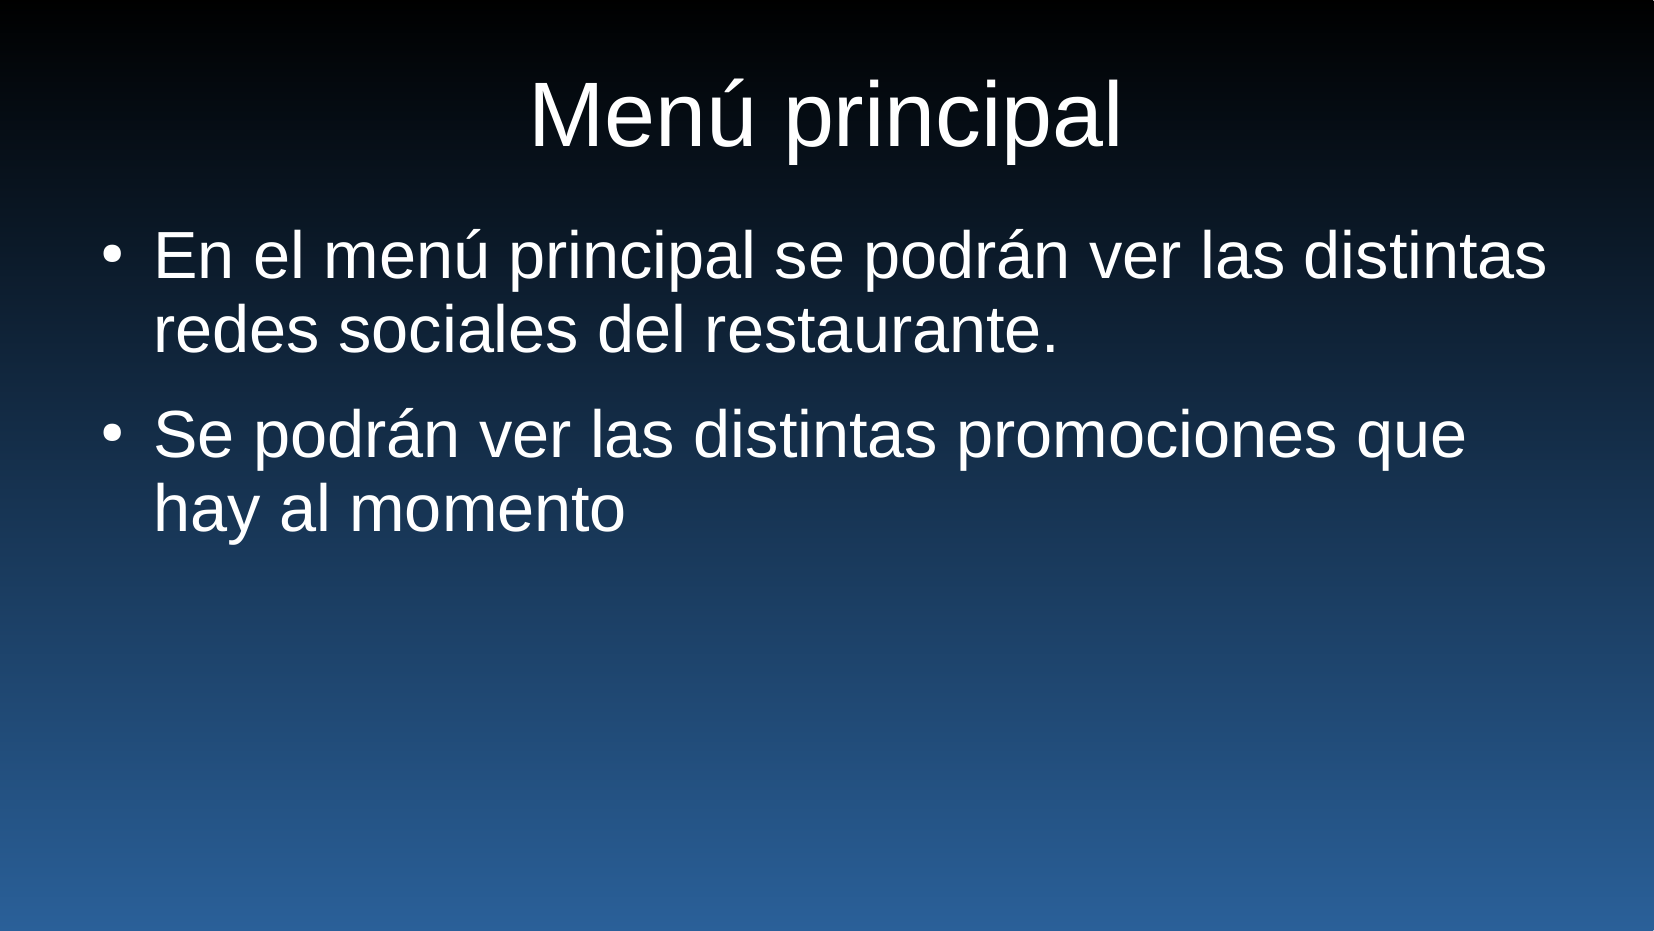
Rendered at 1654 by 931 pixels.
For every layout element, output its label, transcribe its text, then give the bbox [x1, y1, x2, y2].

title Menú principal [82, 37, 1571, 193]
list En el menú principal se podrán ver las distintas redes sociales del restaurante. Se podrán ver las distintas promociones que hay al momento [82, 217, 1571, 758]
